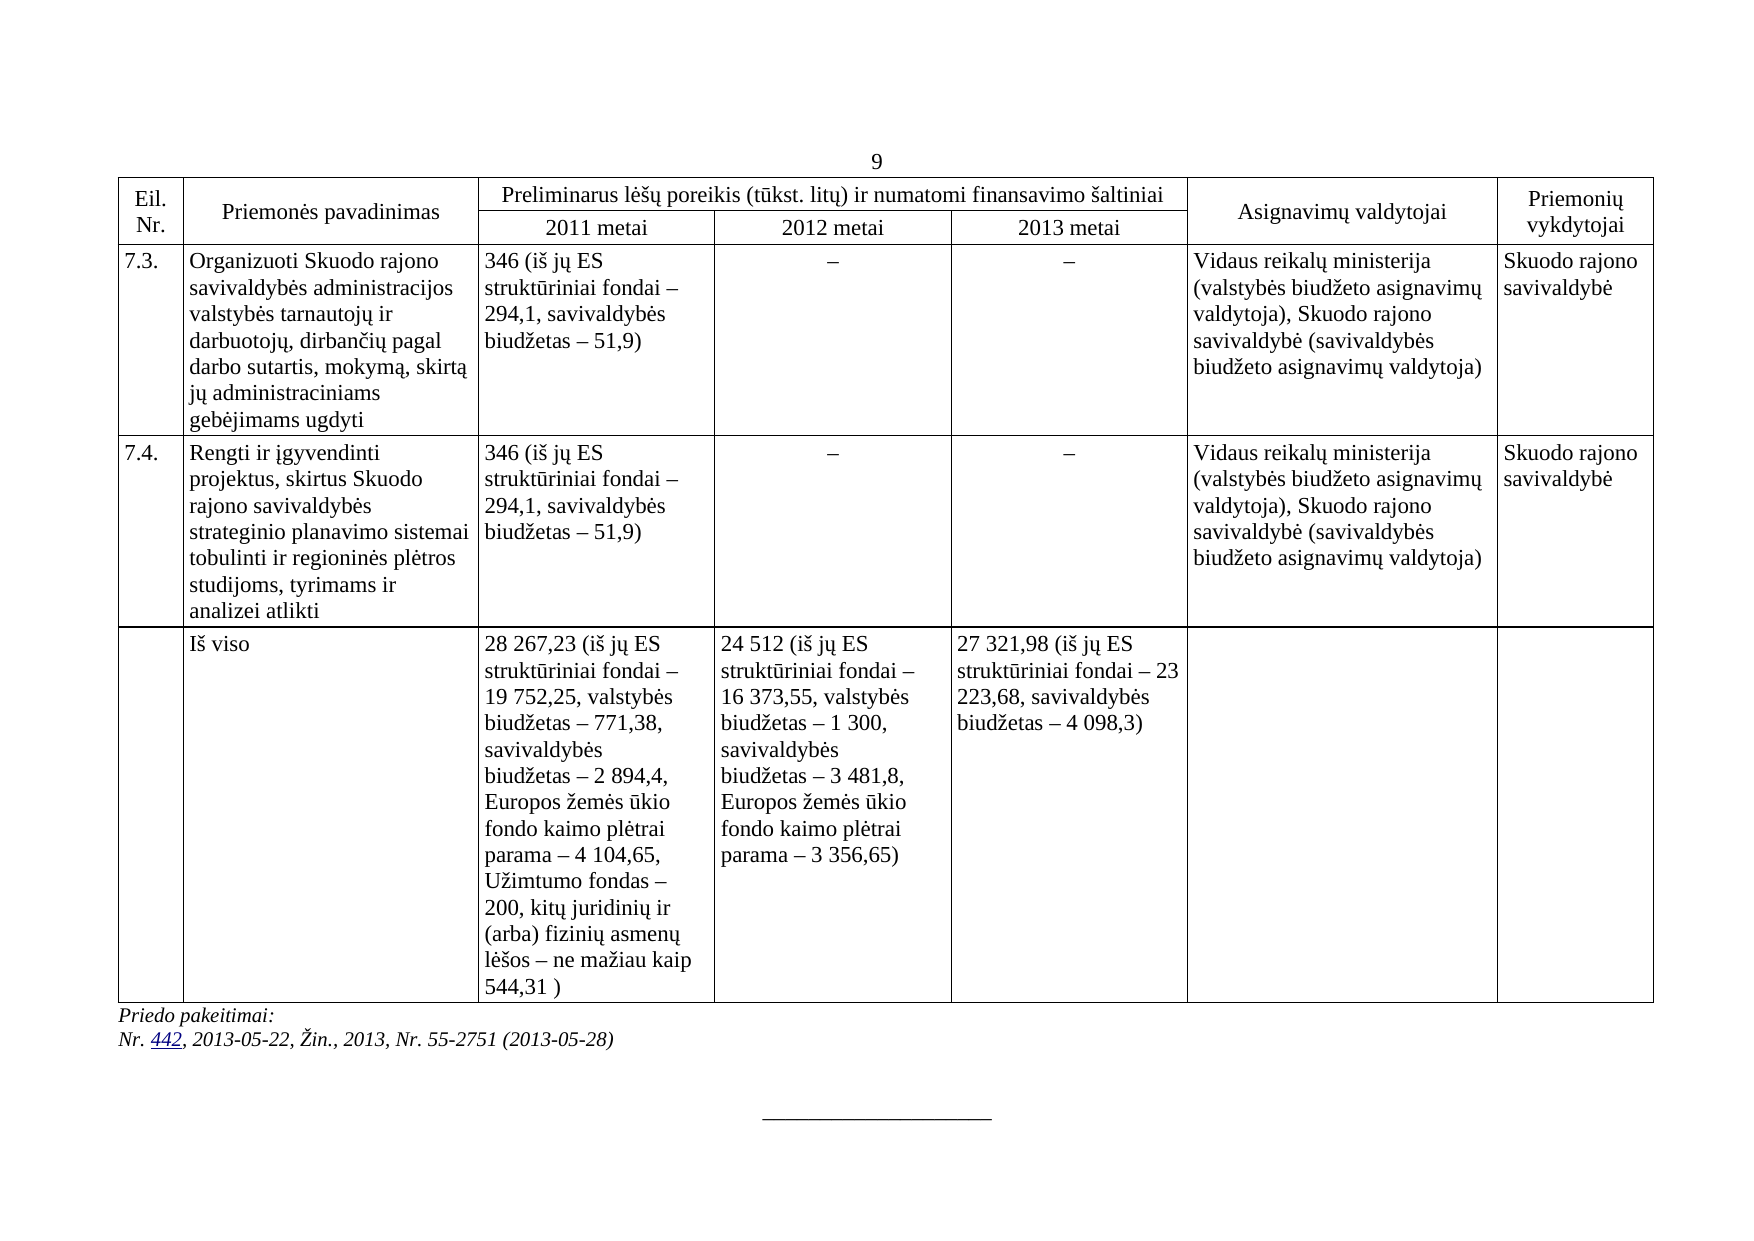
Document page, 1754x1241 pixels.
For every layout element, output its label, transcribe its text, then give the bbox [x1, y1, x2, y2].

table_cell 2013 metai [952, 211, 1187, 244]
table_cell Skuodo rajono savivaldybė [1498, 245, 1653, 435]
table_cell 7.4. [119, 436, 183, 626]
table_header Priemonių vykdytojai [1498, 178, 1653, 244]
table_cell – [952, 245, 1187, 435]
table_cell – [952, 436, 1187, 626]
table_header Eil. Nr. [119, 178, 183, 244]
table_cell 346 (iš jų ES struktūriniai fondai – 294,1, savivaldybės biudžetas – 51,9) [479, 245, 714, 435]
table_cell – [715, 245, 951, 435]
text Nr. 442, 2013-05-22, Žin., 2013, Nr. 55-2751 (2013-05-28) [118, 1027, 1636, 1051]
table_header Preliminarus lėšų poreikis (tūkst. litų) ir numatomi finansavimo šaltiniai [479, 178, 1187, 210]
table_cell 346 (iš jų ES struktūriniai fondai – 294,1, savivaldybės biudžetas – 51,9) [479, 436, 714, 626]
table_cell 2011 metai [479, 211, 714, 244]
table_cell 7.3. [119, 245, 183, 435]
table_cell 2012 metai [715, 211, 951, 244]
table_cell [119, 628, 183, 1002]
table_cell [1188, 628, 1497, 1002]
table_cell 28 267,23 (iš jų ES struktūriniai fondai – 19 752,25, valstybės biudžetas – 771,38, savivaldybės biudžetas – 2 894,4, Europos žemės ūkio fondo kaimo plėtrai parama – 4 104,65, Užimtumo fondas – 200, kitų juridinių ir (arba) fizinių asmenų lėšos – ne mažiau kaip 544,31 ) [479, 628, 714, 1002]
table_cell 27 321,98 (iš jų ES struktūriniai fondai – 23 223,68, savivaldybės biudžetas – 4 098,3) [952, 628, 1187, 1002]
table_cell Vidaus reikalų ministerija (valstybės biudžeto asignavimų valdytoja), Skuodo rajono savivaldybė (savivaldybės biudžeto asignavimų valdytoja) [1188, 436, 1497, 626]
text Priedo pakeitimai: [118, 1003, 1636, 1027]
table_cell 24 512 (iš jų ES struktūriniai fondai –16 373,55, valstybės biudžetas – 1 300, savivaldybės biudžetas – 3 481,8, Europos žemės ūkio fondo kaimo plėtrai parama – 3 356,65) [715, 628, 951, 1002]
table_header Asignavimų valdytojai [1188, 178, 1497, 244]
table_cell Organizuoti Skuodo rajono savivaldybės administracijos valstybės tarnautojų ir darbuotojų, dirbančių pagal darbo sutartis, mokymą, skirtą jų administraciniams gebėjimams ugdyti [184, 245, 478, 435]
table_cell [1498, 628, 1653, 1002]
table_cell Iš viso [184, 628, 478, 1002]
table_cell Vidaus reikalų ministerija (valstybės biudžeto asignavimų valdytoja), Skuodo rajono savivaldybė (savivaldybės biudžeto asignavimų valdytoja) [1188, 245, 1497, 435]
text –––––––––––––––––––– [118, 1104, 1636, 1130]
table_cell Skuodo rajono savivaldybė [1498, 436, 1653, 626]
table_cell – [715, 436, 951, 626]
table_header Priemonės pavadinimas [184, 178, 478, 244]
table_cell Rengti ir įgyvendinti projektus, skirtus Skuodo rajono savivaldybės strateginio planavimo sistemai tobulinti ir regioninės plėtros studijoms, tyrimams ir analizei atlikti [184, 436, 478, 626]
